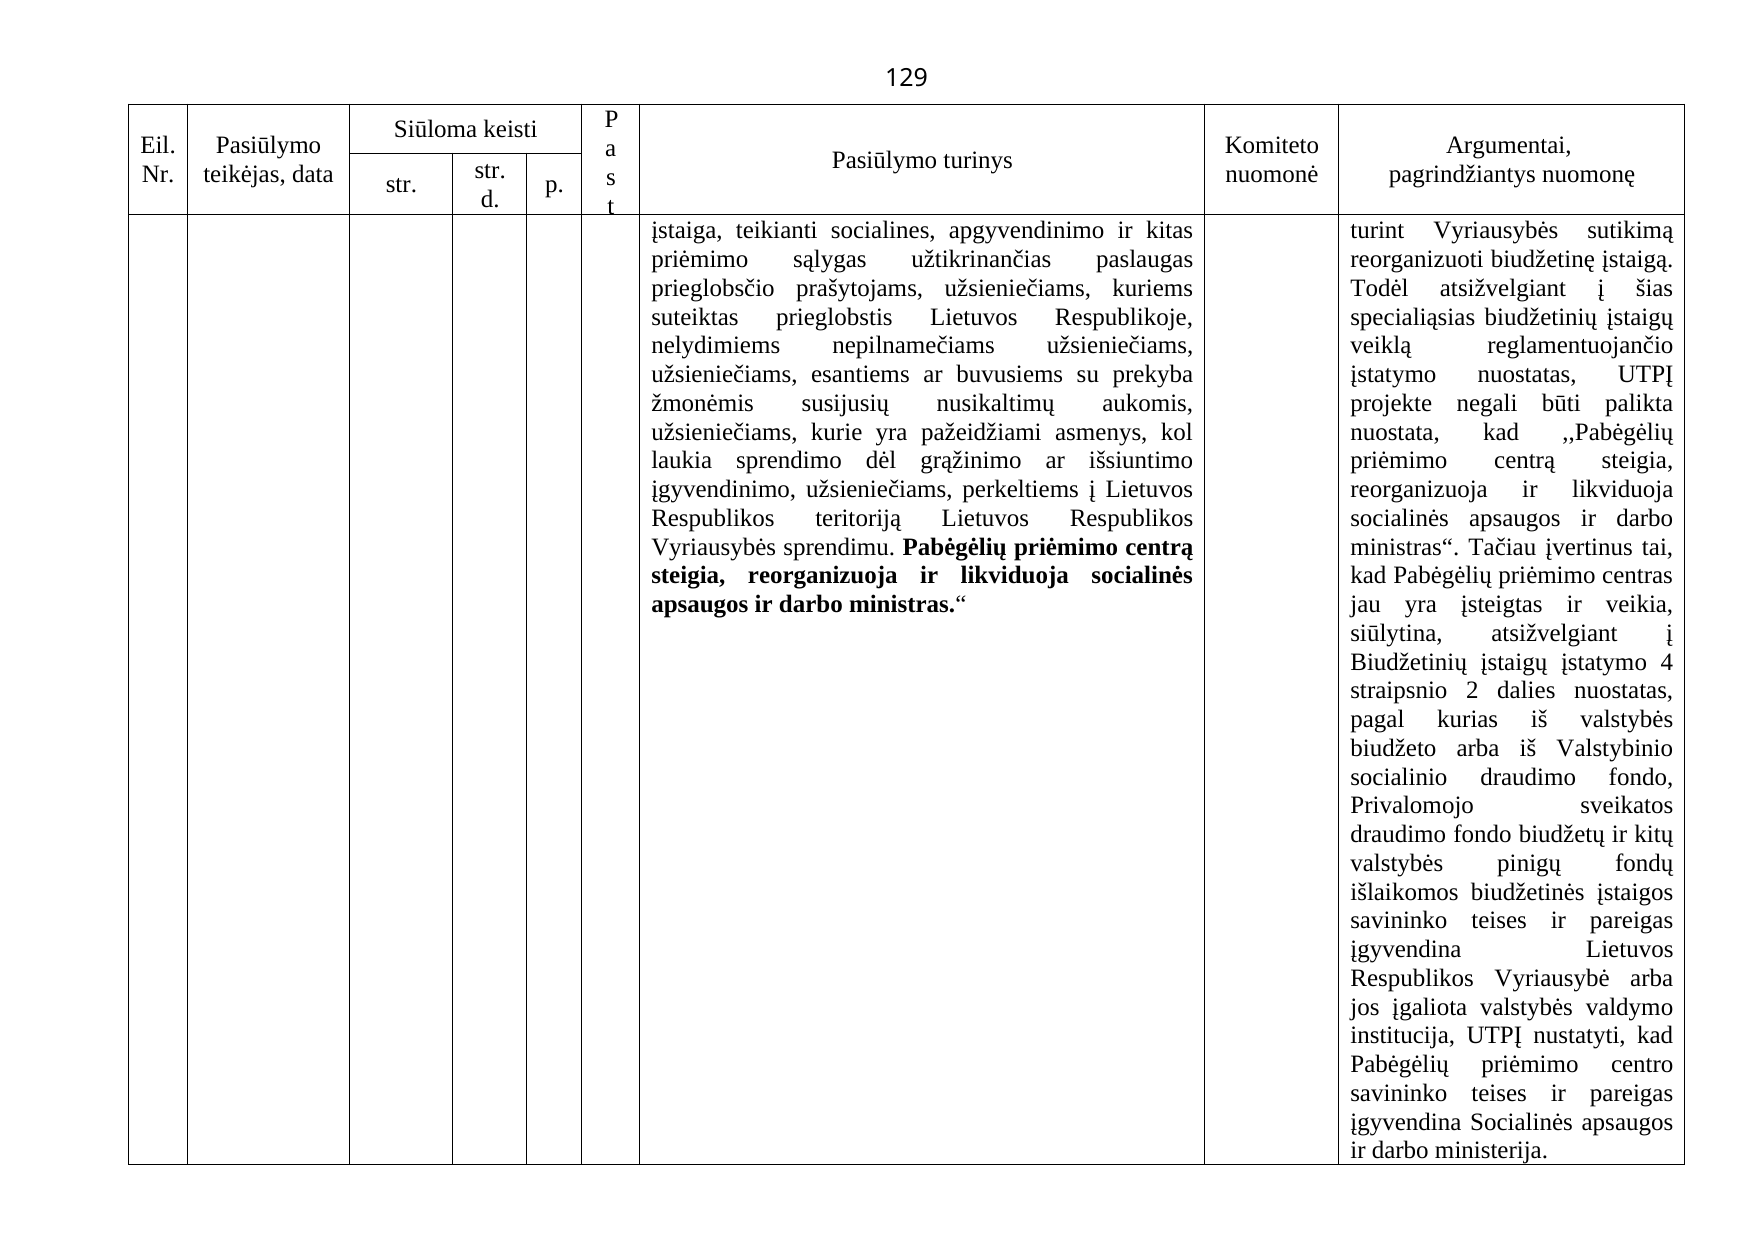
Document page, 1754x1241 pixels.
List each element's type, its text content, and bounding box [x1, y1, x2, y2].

table_cell [1205, 215, 1338, 1164]
table_header Pastabos [582, 105, 639, 214]
table_cell turint Vyriausybės sutikimą reorganizuoti biudžetinę įstaigą. Todėl atsižvelgiant į šias specialiąsias biudžetinių įstaigų veiklą reglamentuojančio įstatymo nuostatas, UTPĮ projekte negali būti palikta nuostata, kad ,,Pabėgėlių priėmimo centrą steigia, reorganizuoja ir likviduoja socialinės apsaugos ir darbo ministras“. Tačiau įvertinus tai, kad Pabėgėlių priėmimo centras jau yra įsteigtas ir veikia, siūlytina, atsižvelgiant į Biudžetinių įstaigų įstatymo 4 straipsnio 2 dalies nuostatas, pagal kurias iš valstybės biudžeto arba iš Valstybinio socialinio draudimo fondo, Privalomojo sveikatos draudimo fondo biudžetų ir kitų valstybės pinigų fondų išlaikomos biudžetinės įstaigos savininko teises ir pareigas įgyvendina Lietuvos Respublikos Vyriausybė arba jos įgaliota valstybės valdymo institucija, UTPĮ nustatyti, kad Pabėgėlių priėmimo centro savininko teises ir pareigas įgyvendina Socialinės apsaugos ir darbo ministerija. [1339, 215, 1684, 1164]
table_cell [582, 215, 639, 1164]
table_header Argumentai, pagrindžiantys nuomonę [1339, 105, 1684, 214]
table_cell str. [350, 154, 452, 214]
table_cell [188, 215, 349, 1164]
table_cell [129, 215, 187, 1164]
table_header Pasiūlymo teikėjas, data [188, 105, 349, 214]
table_cell p. [527, 154, 581, 214]
table_header Siūloma keisti [350, 105, 581, 153]
table_cell [453, 215, 526, 1164]
table_cell įstaiga, teikianti socialines, apgyvendinimo ir kitas priėmimo sąlygas užtikrinančias paslaugas prieglobsčio prašytojams, užsieniečiams, kuriems suteiktas prieglobstis Lietuvos Respublikoje, nelydimiems nepilnamečiams užsieniečiams, užsieniečiams, esantiems ar buvusiems su prekyba žmonėmis susijusių nusikaltimų aukomis, užsieniečiams, kurie yra pažeidžiami asmenys, kol laukia sprendimo dėl grąžinimo ar išsiuntimo įgyvendinimo, užsieniečiams, perkeltiems į Lietuvos Respublikos teritoriją Lietuvos Respublikos Vyriausybės sprendimu. Pabėgėlių priėmimo centrą steigia, reorganizuoja ir likviduoja socialinės apsaugos ir darbo ministras.“ [640, 215, 1204, 1164]
table_cell str. d. [453, 154, 526, 214]
table_header Komiteto nuomonė [1205, 105, 1338, 214]
table_header Eil. Nr. [129, 105, 187, 214]
table_header Pasiūlymo turinys [640, 105, 1204, 214]
table_cell [527, 215, 581, 1164]
table_cell [350, 215, 452, 1164]
